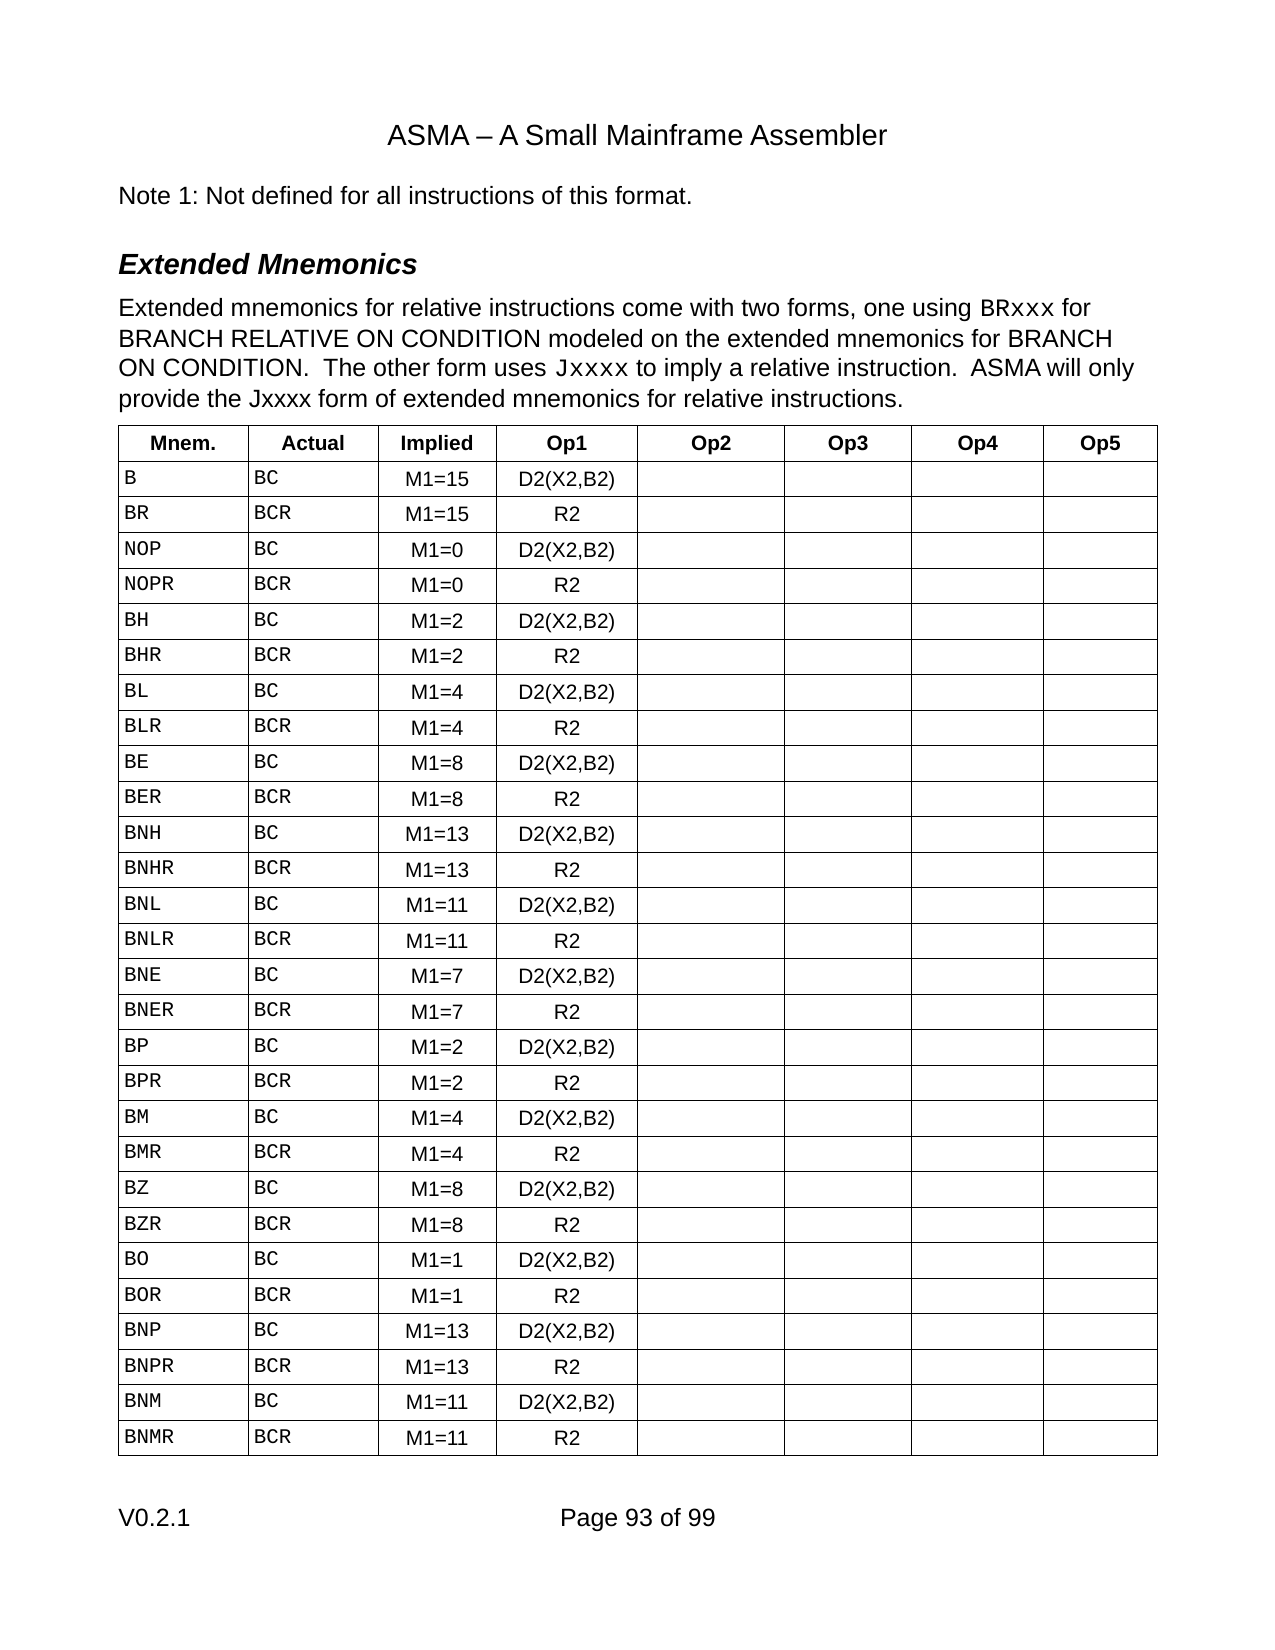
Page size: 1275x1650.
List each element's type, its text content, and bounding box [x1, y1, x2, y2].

table_cell [1044, 533, 1157, 567]
table_cell [638, 924, 784, 958]
table_cell [912, 1421, 1043, 1455]
table_cell [912, 533, 1043, 567]
table_cell [785, 533, 911, 567]
table_cell R2 [497, 924, 637, 958]
table_cell BNPR [119, 1350, 248, 1384]
table_cell [912, 1208, 1043, 1242]
table_cell [638, 1279, 784, 1313]
table_cell [1044, 1137, 1157, 1171]
table_cell [1044, 675, 1157, 709]
table_cell [638, 1172, 784, 1207]
table_cell [1044, 746, 1157, 781]
table_cell R2 [497, 711, 637, 745]
table_cell BZ [119, 1172, 248, 1207]
table_cell [785, 1208, 911, 1242]
table_cell [1044, 1172, 1157, 1207]
table_cell B [119, 462, 248, 496]
table_cell [912, 782, 1043, 816]
table_cell [912, 817, 1043, 852]
table_cell [1044, 1385, 1157, 1420]
table_header Mnem. [119, 426, 248, 461]
table_cell M1=8 [379, 746, 496, 781]
table_cell BM [119, 1101, 248, 1136]
table_cell BC [249, 533, 378, 567]
table_cell BNLR [119, 924, 248, 958]
table_cell BCR [249, 924, 378, 958]
table_cell [1044, 888, 1157, 923]
table_cell BOR [119, 1279, 248, 1313]
table_cell BL [119, 675, 248, 709]
table_cell BCR [249, 640, 378, 674]
table_cell M1=4 [379, 711, 496, 745]
table_cell M1=13 [379, 817, 496, 852]
table_cell BC [249, 1101, 378, 1136]
table_cell BCR [249, 1066, 378, 1100]
table_cell [912, 853, 1043, 887]
table_cell D2(X2,B2) [497, 533, 637, 567]
table_cell BC [249, 1385, 378, 1420]
table_cell M1=13 [379, 1350, 496, 1384]
table_cell [912, 924, 1043, 958]
table_cell M1=0 [379, 533, 496, 567]
table_cell [1044, 995, 1157, 1029]
table_cell [912, 1385, 1043, 1420]
table_cell [638, 1243, 784, 1278]
table_cell M1=8 [379, 782, 496, 816]
table_cell BO [119, 1243, 248, 1278]
table_cell [638, 462, 784, 496]
table_cell BPR [119, 1066, 248, 1100]
table_cell [638, 1385, 784, 1420]
table_cell BER [119, 782, 248, 816]
table_cell D2(X2,B2) [497, 746, 637, 781]
table_cell BC [249, 604, 378, 638]
table_cell [785, 604, 911, 638]
table_cell [785, 924, 911, 958]
table_cell BMR [119, 1137, 248, 1171]
table_cell [785, 497, 911, 532]
table_cell [912, 1350, 1043, 1384]
table_cell M1=11 [379, 1421, 496, 1455]
table_cell M1=2 [379, 604, 496, 638]
table_cell BZR [119, 1208, 248, 1242]
table_cell D2(X2,B2) [497, 604, 637, 638]
table_cell BR [119, 497, 248, 532]
table_cell [912, 1279, 1043, 1313]
table_cell [638, 746, 784, 781]
table_cell [638, 604, 784, 638]
table_cell M1=11 [379, 1385, 496, 1420]
table_cell D2(X2,B2) [497, 1243, 637, 1278]
table_cell BE [119, 746, 248, 781]
table_cell BP [119, 1030, 248, 1065]
table_cell BNER [119, 995, 248, 1029]
table_cell [785, 1350, 911, 1384]
table_header Implied [379, 426, 496, 461]
table_cell [912, 995, 1043, 1029]
table_header Op3 [785, 426, 911, 461]
table_cell R2 [497, 1066, 637, 1100]
table_cell BCR [249, 853, 378, 887]
table_cell [638, 1137, 784, 1171]
table_cell M1=0 [379, 569, 496, 603]
table_cell [1044, 1208, 1157, 1242]
table_cell [1044, 1243, 1157, 1278]
table_cell [1044, 1350, 1157, 1384]
table_cell [1044, 924, 1157, 958]
table_cell R2 [497, 1350, 637, 1384]
table_cell [1044, 1066, 1157, 1100]
table_cell [638, 888, 784, 923]
table_cell R2 [497, 569, 637, 603]
table_cell M1=2 [379, 1066, 496, 1100]
table_cell [912, 888, 1043, 923]
table_cell BH [119, 604, 248, 638]
table_header Actual [249, 426, 378, 461]
table_cell BNHR [119, 853, 248, 887]
table_cell [912, 640, 1043, 674]
table_cell BCR [249, 995, 378, 1029]
table_cell BCR [249, 497, 378, 532]
table_cell [912, 959, 1043, 994]
table_cell M1=15 [379, 462, 496, 496]
table_cell [912, 675, 1043, 709]
table_cell [785, 1385, 911, 1420]
table_cell BC [249, 746, 378, 781]
table_cell [912, 1066, 1043, 1100]
table_cell BNMR [119, 1421, 248, 1455]
table_cell R2 [497, 995, 637, 1029]
table_cell NOPR [119, 569, 248, 603]
table_cell BC [249, 888, 378, 923]
table_cell [912, 497, 1043, 532]
table_cell [785, 817, 911, 852]
table_cell [785, 1279, 911, 1313]
table_cell [785, 462, 911, 496]
table_cell [638, 782, 784, 816]
table_header Op2 [638, 426, 784, 461]
table_cell [785, 746, 911, 781]
table_cell [785, 1101, 911, 1136]
table_cell BNH [119, 817, 248, 852]
table_cell BHR [119, 640, 248, 674]
table_cell D2(X2,B2) [497, 817, 637, 852]
table_cell M1=4 [379, 1137, 496, 1171]
table_cell [1044, 1279, 1157, 1313]
table_cell [785, 782, 911, 816]
table_cell [638, 1030, 784, 1065]
table_cell [912, 462, 1043, 496]
table_cell M1=1 [379, 1243, 496, 1278]
table_cell [785, 711, 911, 745]
table_cell [912, 746, 1043, 781]
table_cell BC [249, 1172, 378, 1207]
table_cell R2 [497, 497, 637, 532]
table_cell R2 [497, 640, 637, 674]
table_cell [638, 817, 784, 852]
table_cell M1=15 [379, 497, 496, 532]
table_cell D2(X2,B2) [497, 462, 637, 496]
table_cell [638, 853, 784, 887]
table_cell R2 [497, 1421, 637, 1455]
table_cell [638, 569, 784, 603]
table_cell BCR [249, 1350, 378, 1384]
table_cell [785, 1314, 911, 1349]
table_cell BNP [119, 1314, 248, 1349]
table_cell R2 [497, 782, 637, 816]
table_cell [638, 497, 784, 532]
table_cell BNM [119, 1385, 248, 1420]
table_cell [638, 1421, 784, 1455]
table_cell BC [249, 1030, 378, 1065]
table_cell [638, 1066, 784, 1100]
table_cell [1044, 1314, 1157, 1349]
table_cell D2(X2,B2) [497, 1385, 637, 1420]
table_cell [638, 675, 784, 709]
table_cell BCR [249, 1137, 378, 1171]
subtitle Extended Mnemonics [118, 247, 1157, 281]
table_cell [1044, 959, 1157, 994]
table_cell M1=8 [379, 1208, 496, 1242]
table_cell [1044, 817, 1157, 852]
table_cell [638, 1314, 784, 1349]
table_cell [1044, 711, 1157, 745]
table_cell BCR [249, 1279, 378, 1313]
table_cell [912, 1243, 1043, 1278]
table_cell [912, 569, 1043, 603]
table_cell D2(X2,B2) [497, 888, 637, 923]
table_cell [785, 995, 911, 1029]
table_cell M1=11 [379, 924, 496, 958]
table_cell BC [249, 1314, 378, 1349]
table_cell [638, 1101, 784, 1136]
table_cell [785, 675, 911, 709]
table_cell [912, 1101, 1043, 1136]
table_header Op5 [1044, 426, 1157, 461]
table_cell [912, 1030, 1043, 1065]
table_cell D2(X2,B2) [497, 959, 637, 994]
table_cell [785, 640, 911, 674]
table_cell [638, 1208, 784, 1242]
table_cell [1044, 1101, 1157, 1136]
table_cell [638, 711, 784, 745]
table_cell [785, 959, 911, 994]
table_cell BCR [249, 569, 378, 603]
table_cell M1=4 [379, 1101, 496, 1136]
table_cell [785, 569, 911, 603]
table_cell R2 [497, 1137, 637, 1171]
table_cell BCR [249, 1421, 378, 1455]
table_cell R2 [497, 1208, 637, 1242]
table_cell BCR [249, 782, 378, 816]
table_cell [638, 640, 784, 674]
table_cell M1=8 [379, 1172, 496, 1207]
table_cell BCR [249, 1208, 378, 1242]
table_cell M1=1 [379, 1279, 496, 1313]
table_cell [785, 1137, 911, 1171]
table_cell [638, 533, 784, 567]
table_cell BC [249, 462, 378, 496]
table_cell R2 [497, 1279, 637, 1313]
table_cell BC [249, 959, 378, 994]
table_cell [785, 1030, 911, 1065]
table_cell [1044, 782, 1157, 816]
table_cell [1044, 853, 1157, 887]
table_header Op1 [497, 426, 637, 461]
table_cell BC [249, 1243, 378, 1278]
table_cell D2(X2,B2) [497, 1030, 637, 1065]
table_cell [1044, 497, 1157, 532]
table_cell D2(X2,B2) [497, 675, 637, 709]
text Note 1: Not defined for all instructions of this format. [118, 181, 1157, 210]
table_header Op4 [912, 426, 1043, 461]
table_cell [912, 604, 1043, 638]
table_cell M1=2 [379, 640, 496, 674]
table_cell BC [249, 817, 378, 852]
table_cell M1=13 [379, 1314, 496, 1349]
table_cell BCR [249, 711, 378, 745]
table_cell [1044, 1030, 1157, 1065]
text Extended mnemonics for relative instructions come with two forms, one using BRxxx for BRANCH RELATIVE ON CONDITION modeled on the extended mnemonics for BRANCH ON CONDITION. The other form uses Jxxxx to imply a relative instruction. ASMA will only provide the Jxxxx form of extended mnemonics for relative instructions. [118, 293, 1157, 413]
table_cell [785, 853, 911, 887]
table_cell [785, 1066, 911, 1100]
table_cell [912, 1172, 1043, 1207]
table_cell [1044, 640, 1157, 674]
table_cell D2(X2,B2) [497, 1101, 637, 1136]
table_cell [1044, 604, 1157, 638]
table_cell [912, 1314, 1043, 1349]
table_cell BNE [119, 959, 248, 994]
table_cell BC [249, 675, 378, 709]
table_cell [785, 1172, 911, 1207]
table_cell [912, 711, 1043, 745]
table_cell [638, 1350, 784, 1384]
table_cell M1=4 [379, 675, 496, 709]
table_cell NOP [119, 533, 248, 567]
table_cell M1=7 [379, 995, 496, 1029]
table_cell [785, 888, 911, 923]
table_cell BLR [119, 711, 248, 745]
table_cell [1044, 569, 1157, 603]
table_cell D2(X2,B2) [497, 1172, 637, 1207]
table_cell M1=13 [379, 853, 496, 887]
table_cell [912, 1137, 1043, 1171]
table_cell [1044, 462, 1157, 496]
table_cell M1=11 [379, 888, 496, 923]
table_cell [1044, 1421, 1157, 1455]
table_cell M1=7 [379, 959, 496, 994]
table_cell [638, 995, 784, 1029]
table_cell [785, 1243, 911, 1278]
table_cell [638, 959, 784, 994]
table_cell D2(X2,B2) [497, 1314, 637, 1349]
table_cell [785, 1421, 911, 1455]
table_cell BNL [119, 888, 248, 923]
table_cell M1=2 [379, 1030, 496, 1065]
table_cell R2 [497, 853, 637, 887]
